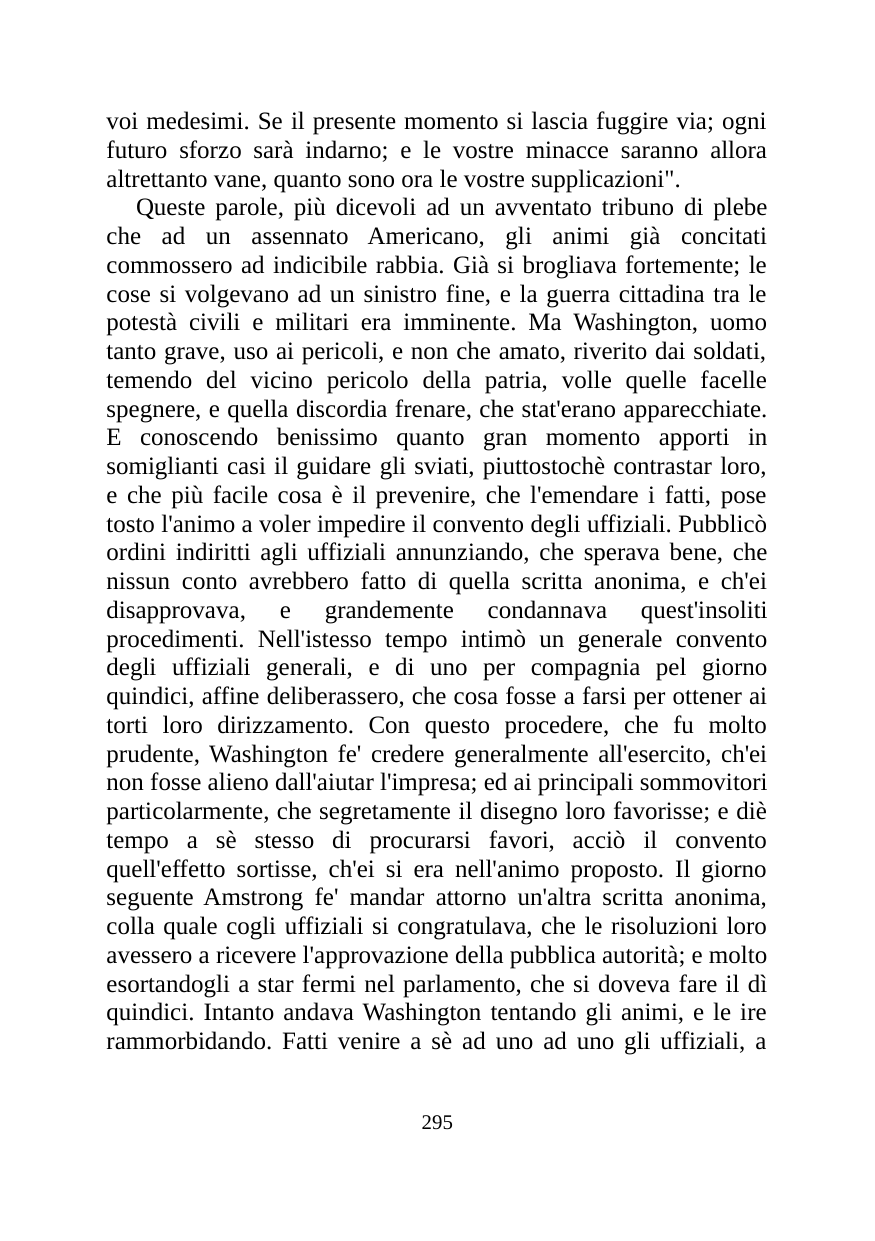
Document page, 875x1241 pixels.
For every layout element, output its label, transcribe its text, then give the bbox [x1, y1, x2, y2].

text Queste parole, più dicevoli ad un avventato tribuno di plebe che ad un assennato Americano, gli animi già concitati commossero ad indicibile rabbia. Già si brogliava fortemente; le cose si volgevano ad un sinistro fine, e la guerra cittadina tra le potestà civili e militari era imminente. Ma Washington, uomo tanto grave, uso ai pericoli, e non che amato, riverito dai soldati, temendo del vicino pericolo della patria, volle quelle facelle spegnere, e quella discordia frenare, che stat'erano apparecchiate. E conoscendo benissimo quanto gran momento apporti in somiglianti casi il guidare gli sviati, piuttostochè contrastar loro, e che più facile cosa è il prevenire, che l'emendare i fatti, pose tosto l'animo a voler impedire il convento degli uffiziali. Pubblicò ordini indiritti agli uffiziali annunziando, che sperava bene, che nissun conto avrebbero fatto di quella scritta anonima, e ch'ei disapprovava, e grandemente condannava quest'insoliti procedimenti. Nell'istesso tempo intimò un generale convento degli uffiziali generali, e di uno per compagnia pel giorno quindici, affine deliberassero, che cosa fosse a farsi per ottener ai torti loro dirizzamento. Con questo procedere, che fu molto prudente, Washington fe' credere generalmente all'esercito, ch'ei non fosse alieno dall'aiutar l'impresa; ed ai principali sommovitori particolarmente, che segretamente il disegno loro favorisse; e diè tempo a sè stesso di procurarsi favori, acciò il convento quell'effetto sortisse, ch'ei si era nell'animo proposto. Il giorno seguente Amstrong fe' mandar attorno un'altra scritta anonima, colla quale cogli uffiziali si congratulava, che le risoluzioni loro avessero a ricevere l'approvazione della pubblica autorità; e molto esortandogli a star fermi nel parlamento, che si doveva fare il dì quindici. Intanto andava Washington tentando gli animi, e le ire rammorbidando. Fatti venire a sè ad uno ad uno gli uffiziali, a [106, 192, 768, 1055]
text voi medesimi. Se il presente momento si lascia fuggire via; ogni futuro sforzo sarà indarno; e le vostre minacce saranno allora altrettanto vane, quanto sono ora le vostre supplicazioni". [106, 106, 768, 192]
